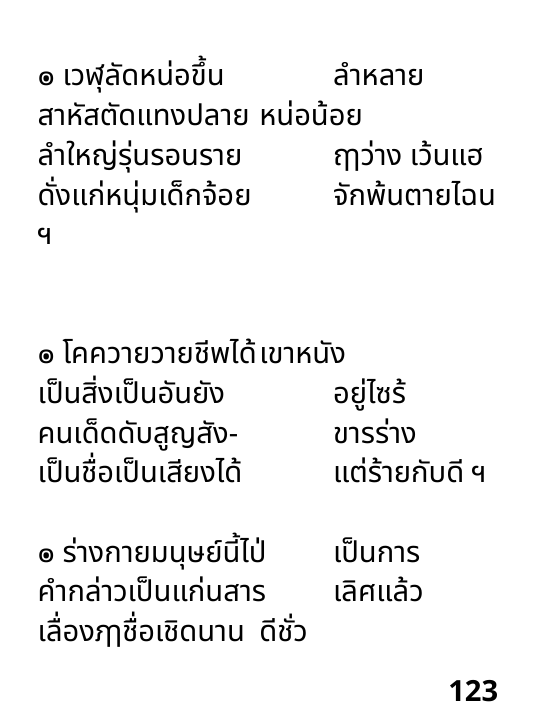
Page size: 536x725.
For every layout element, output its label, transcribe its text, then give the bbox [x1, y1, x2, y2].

text ดั่งแก่หนุ่มเด็กจ้อย จักพ้นตายไฉน ฯ [37, 174, 498, 253]
text เลื่องฦๅชื่อเชิดนาน ดีชั่ว [37, 610, 498, 650]
text ๏ โคควายวายชีพได้ เขาหนัง [37, 332, 498, 372]
text ๏ เวฬุลัดหน่อขึ้น ลำหลาย [37, 55, 498, 94]
text ลำใหญ่รุ่นรอนราย ฤๅว่าง เว้นแฮ [37, 134, 498, 174]
text เป็นชื่อเป็นเสียงได้ แต่ร้ายกับดี ฯ [37, 452, 498, 491]
text ๏ ร่างกายมนุษย์นี้ไป่ เป็นการ [37, 531, 498, 571]
text คำกล่าวเป็นแก่นสาร เลิศแล้ว [37, 571, 498, 610]
text สาหัสตัดแทงปลาย หน่อน้อย [37, 94, 498, 134]
text คนเด็ดดับสูญสัง- ขารร่าง [37, 412, 498, 452]
text เป็นสิ่งเป็นอันยัง อยู่ไซร้ [37, 372, 498, 412]
